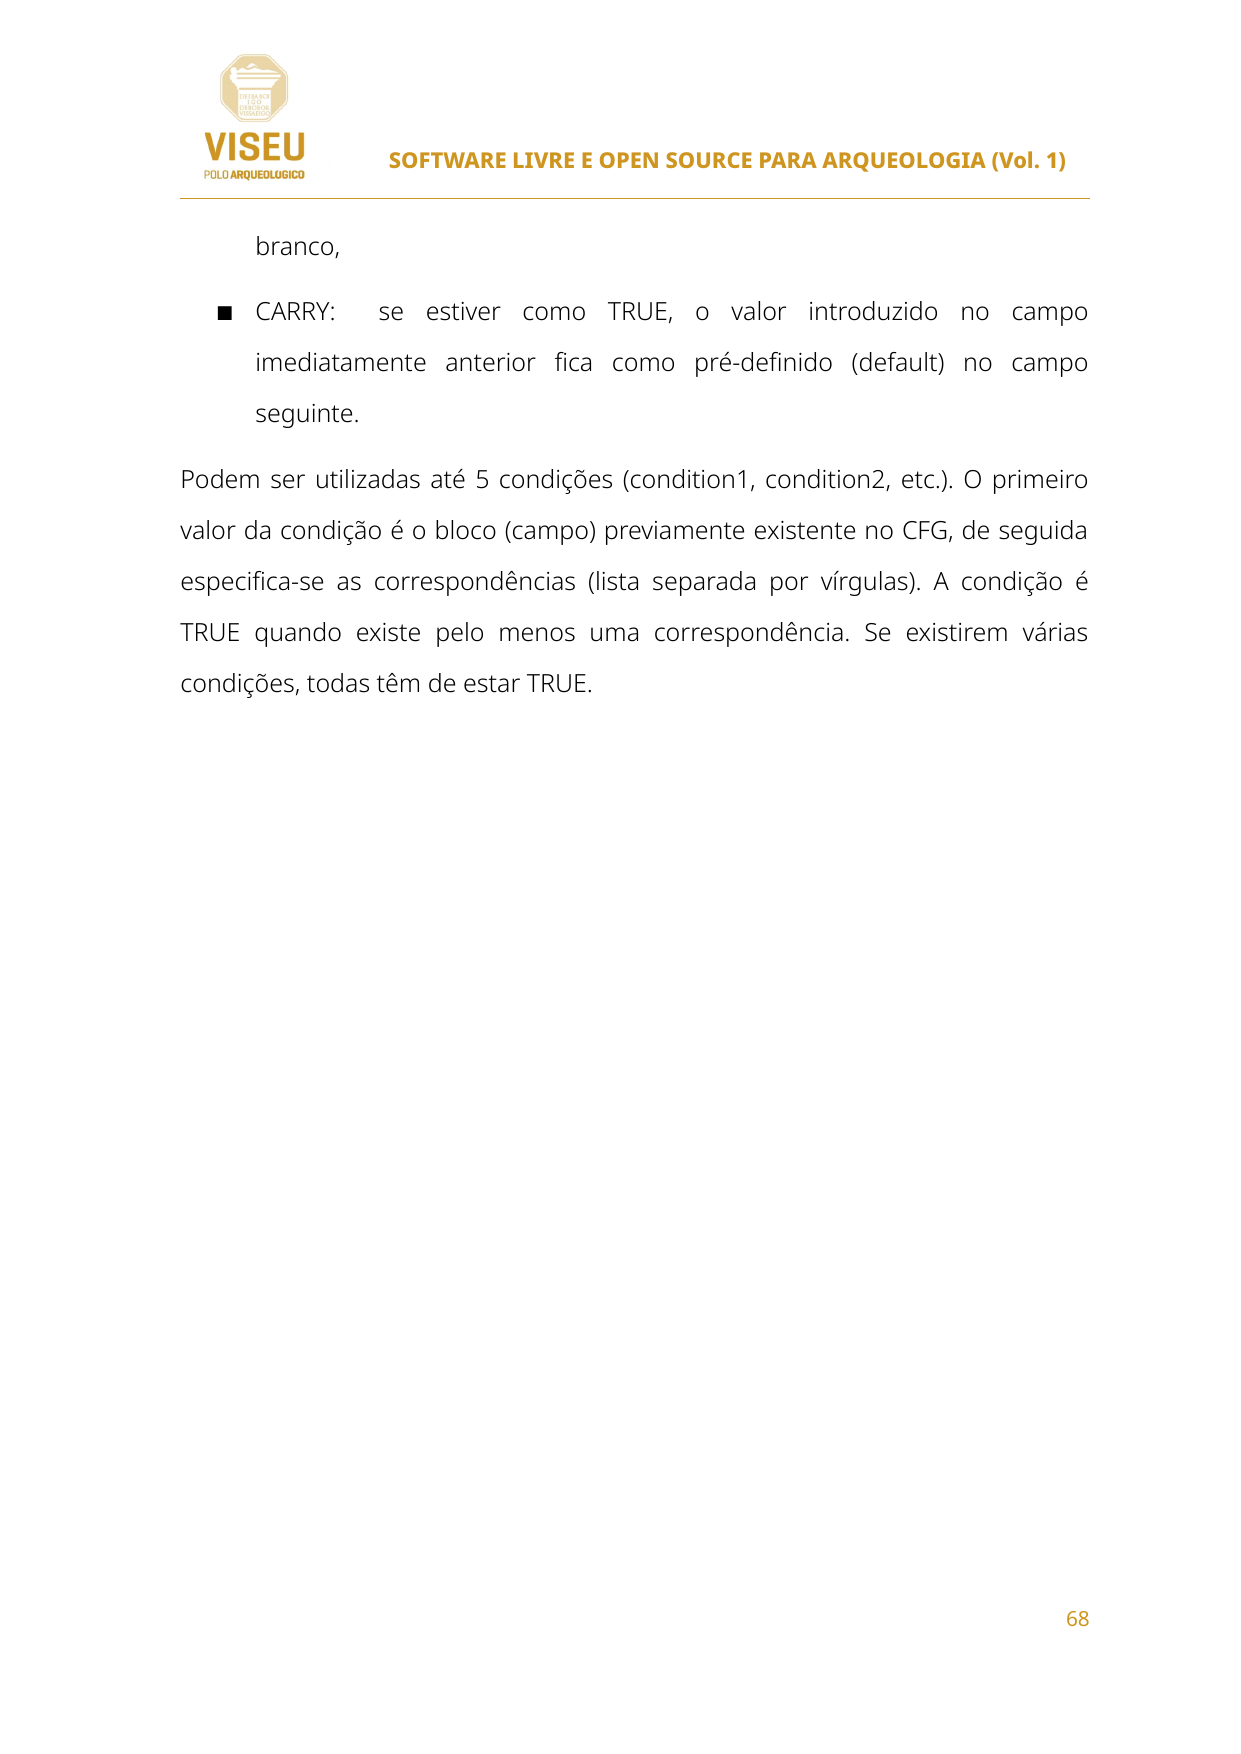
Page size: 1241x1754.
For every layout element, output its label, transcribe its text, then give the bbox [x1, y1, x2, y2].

list branco, [218, 228, 1090, 262]
list CARRY: se estiver como TRUE, o valor introduzido no campo imediatamente anterior fica como pré-definido (default) no campo seguinte. [218, 294, 1090, 430]
text Podem ser utilizadas até 5 condições (condition1, condition2, etc.). O primeiro valor da condição é o bloco (campo) previamente existente no CFG, de seguida especifica-se as correspondências (lista separada por vírgulas). A condição é TRUE quando existe pelo menos uma correspondência. Se existirem várias condições, todas têm de estar TRUE. [180, 461, 1090, 700]
